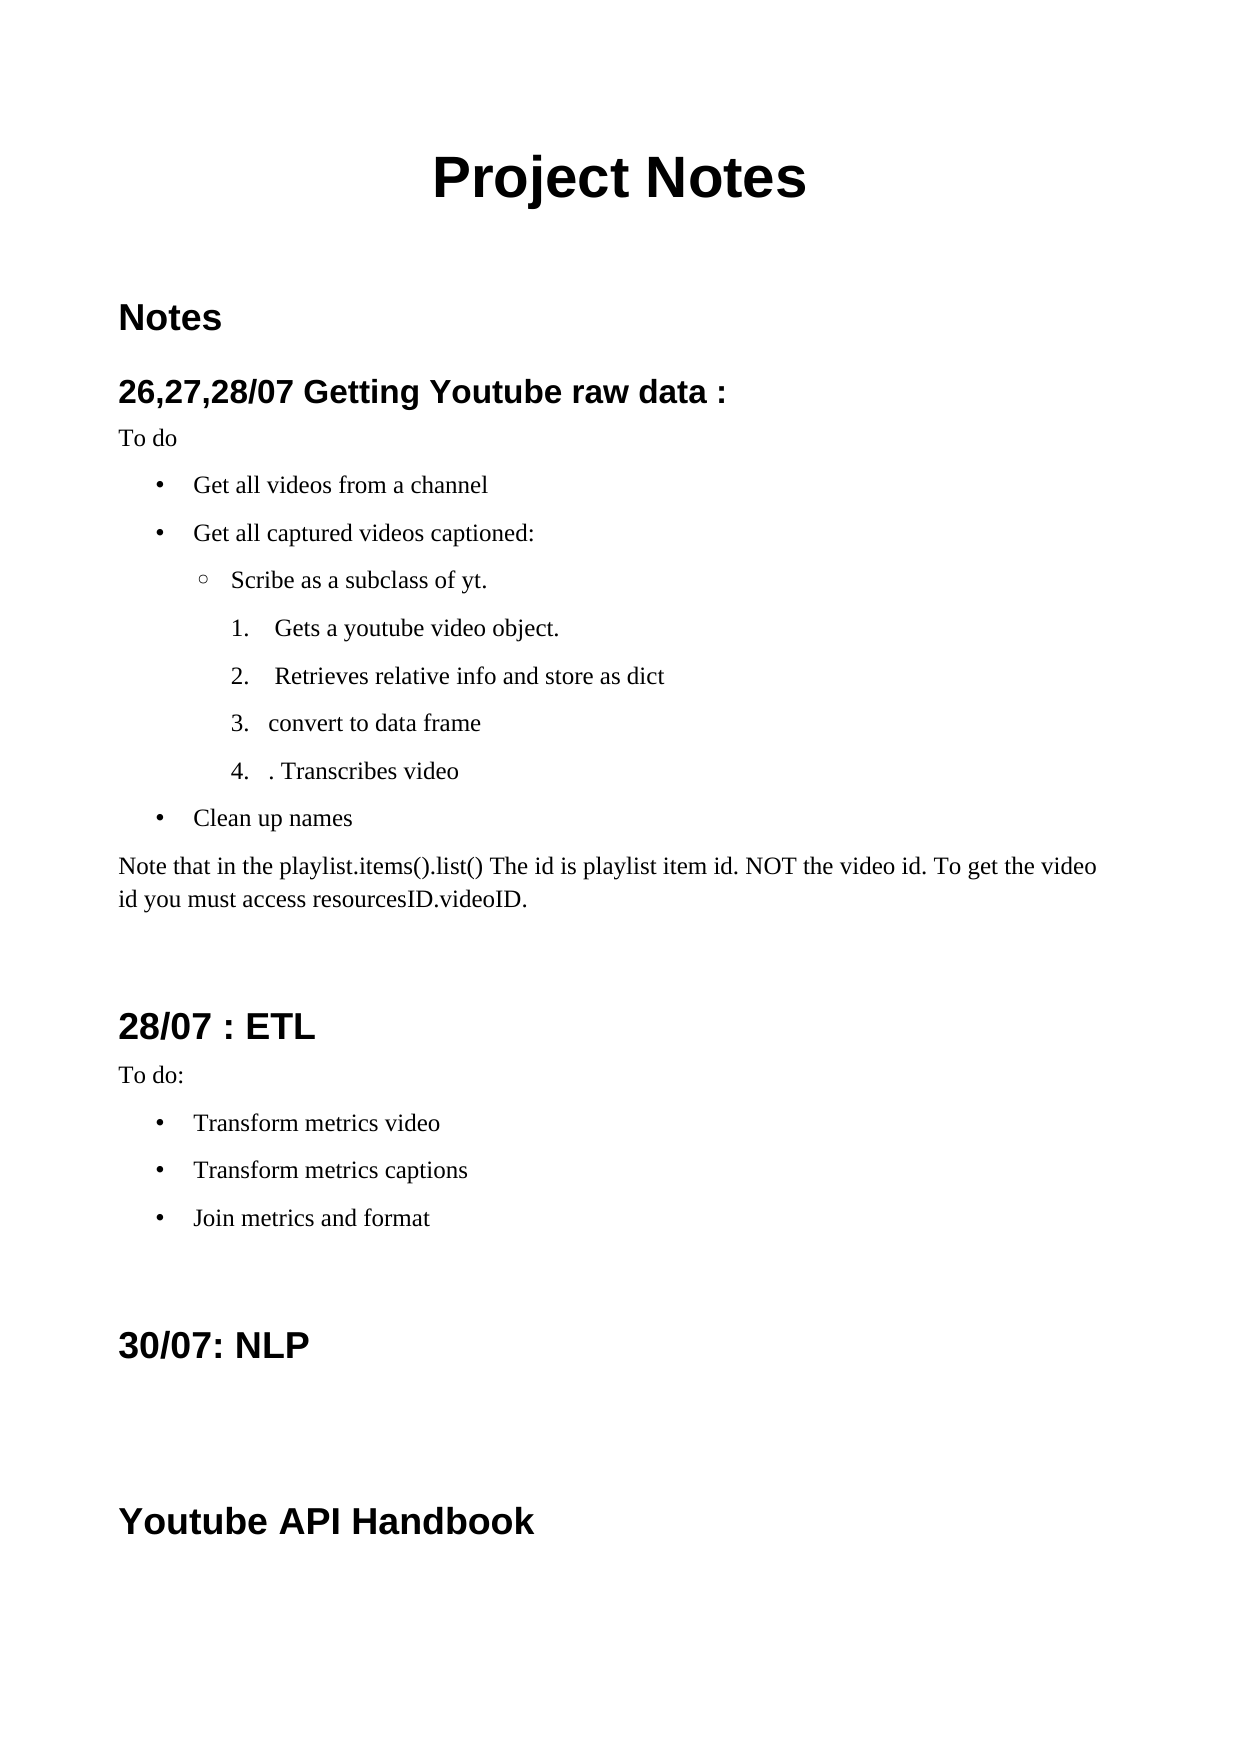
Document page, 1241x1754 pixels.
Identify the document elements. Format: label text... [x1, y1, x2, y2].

text To do [118, 423, 1122, 451]
subtitle Notes [118, 295, 1122, 338]
list Get all videos from a channel ✅ [156, 470, 1122, 499]
list Gets a youtube video object.✅ [231, 613, 1122, 642]
list Transform metrics captions✅ [156, 1155, 1122, 1184]
subtitle 28/07 : ETL [118, 1004, 1122, 1047]
list Retrieves relative info and store as dict ✅ [231, 661, 1122, 689]
list Scribe as a subclass of yt.✅ [193, 566, 1122, 594]
list Join metrics and format ✅ [156, 1203, 1122, 1232]
subtitle 26,27,28/07 Getting Youtube raw data : [118, 372, 1122, 410]
text Note that in the playlist.items().list() The id is playlist item id. NOT the video id. To get the video id you must access resourcesID.videoID. [118, 851, 1122, 913]
list Get all captured videos captioned:✅ [156, 518, 1122, 547]
subtitle Youtube API Handbook [118, 1499, 1122, 1542]
text To do: [118, 1060, 1122, 1089]
subtitle 30/07: NLP [118, 1323, 1122, 1366]
title Project Notes [118, 143, 1122, 210]
list convert to data frame✅ [231, 708, 1122, 737]
list Transform metrics video✅ [156, 1108, 1122, 1136]
list . Transcribes video✅ [231, 756, 1122, 785]
list Clean up names✅ [156, 803, 1122, 832]
